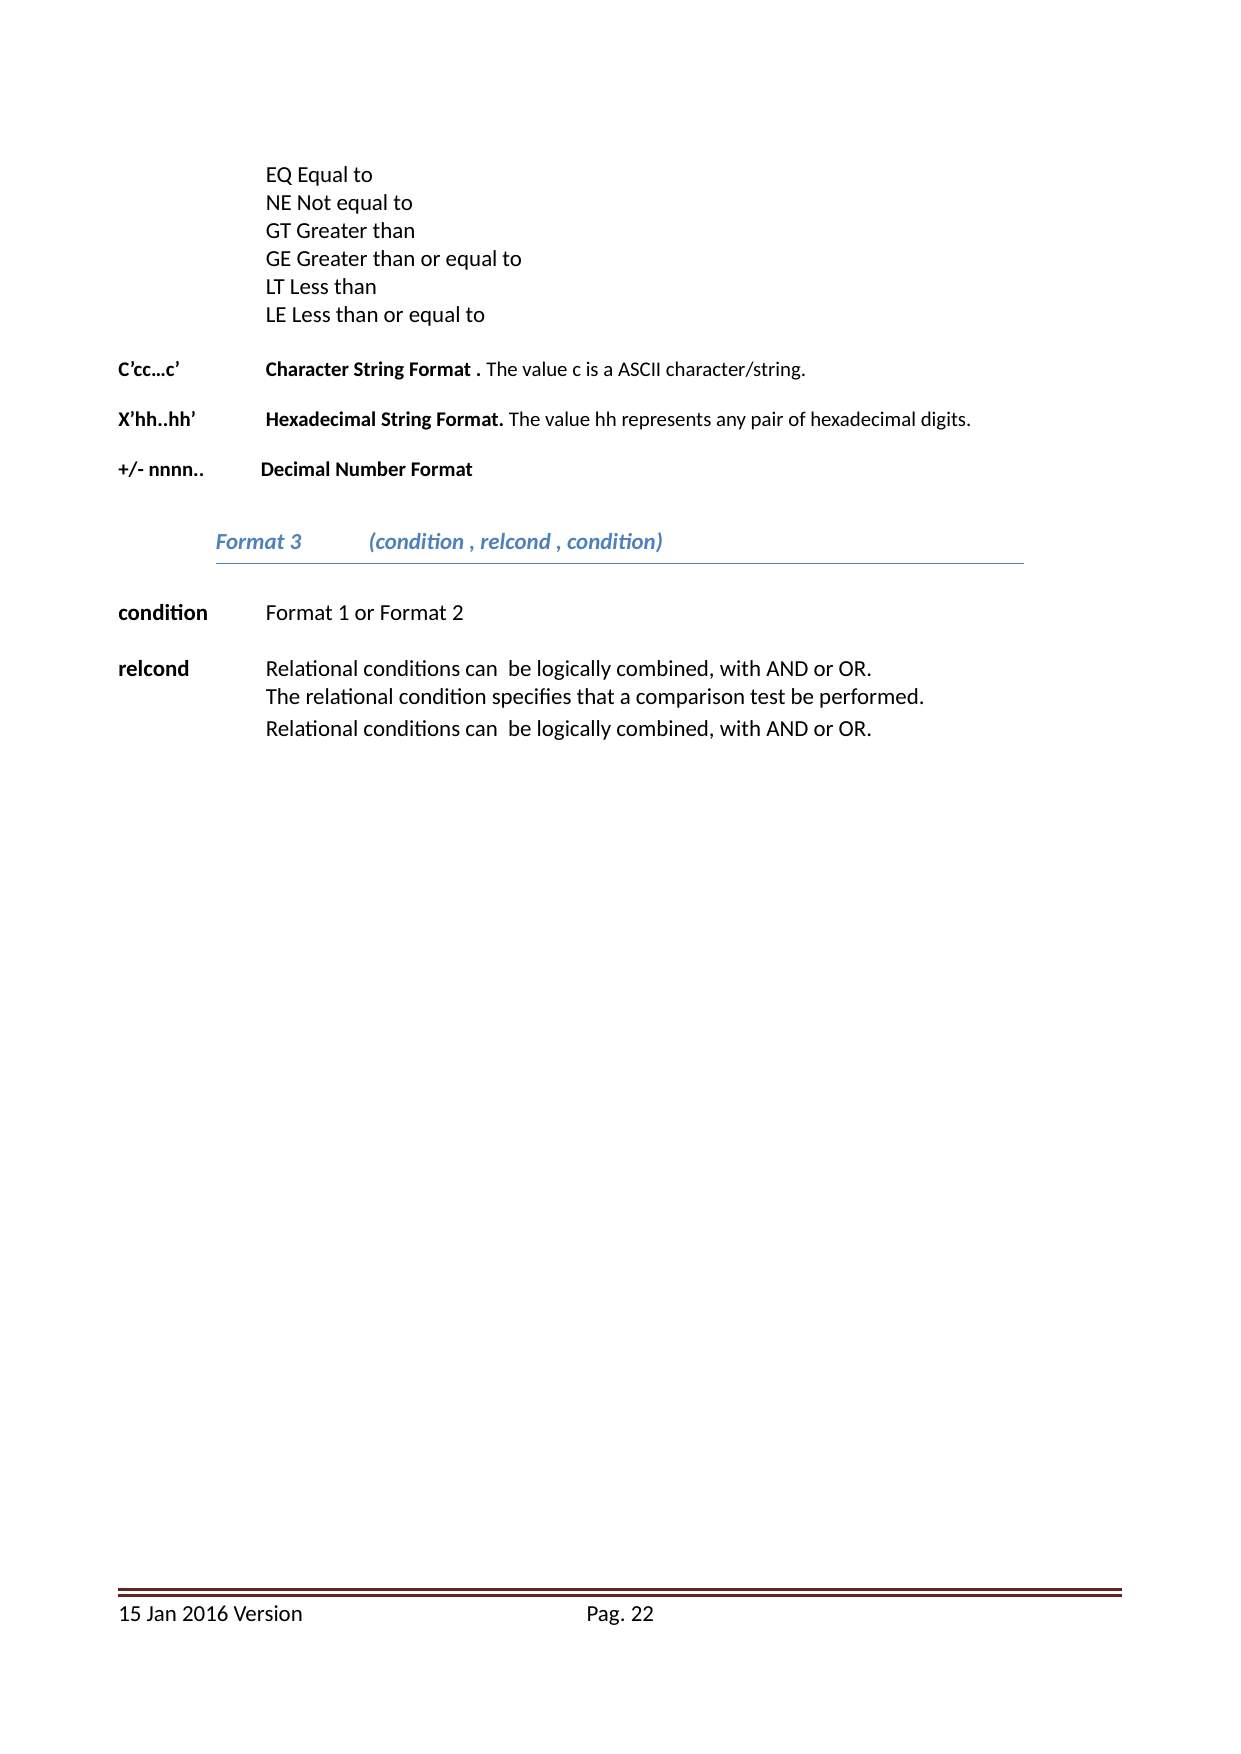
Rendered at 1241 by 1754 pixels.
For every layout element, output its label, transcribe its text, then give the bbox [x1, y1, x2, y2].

text LE Less than or equal to [118, 300, 1122, 328]
text GT Greater than [118, 216, 1122, 244]
text LT Less than [118, 272, 1122, 300]
text relcond Relational conditions can be logically combined, with AND or OR. [118, 654, 1122, 682]
text NE Not equal to [118, 188, 1122, 216]
text condition Format 1 or Format 2 [118, 598, 1122, 626]
text C’cc…c’ Character String Format . The value c is a ASCII character/string. [118, 356, 1122, 382]
text Format 3 (condition , relcond , condition) [216, 527, 1024, 563]
text GE Greater than or equal to [118, 244, 1122, 272]
text The relational condition specifies that a comparison test be performed. [118, 682, 1122, 710]
text EQ Equal to [118, 160, 1122, 188]
text +/- nnnn.. Decimal Number Format [118, 456, 1122, 482]
text X’hh..hh’ Hexadecimal String Format. The value hh represents any pair of hexadecimal digits. [118, 406, 1122, 432]
text Relational conditions can be logically combined, with AND or OR. [118, 714, 1122, 742]
